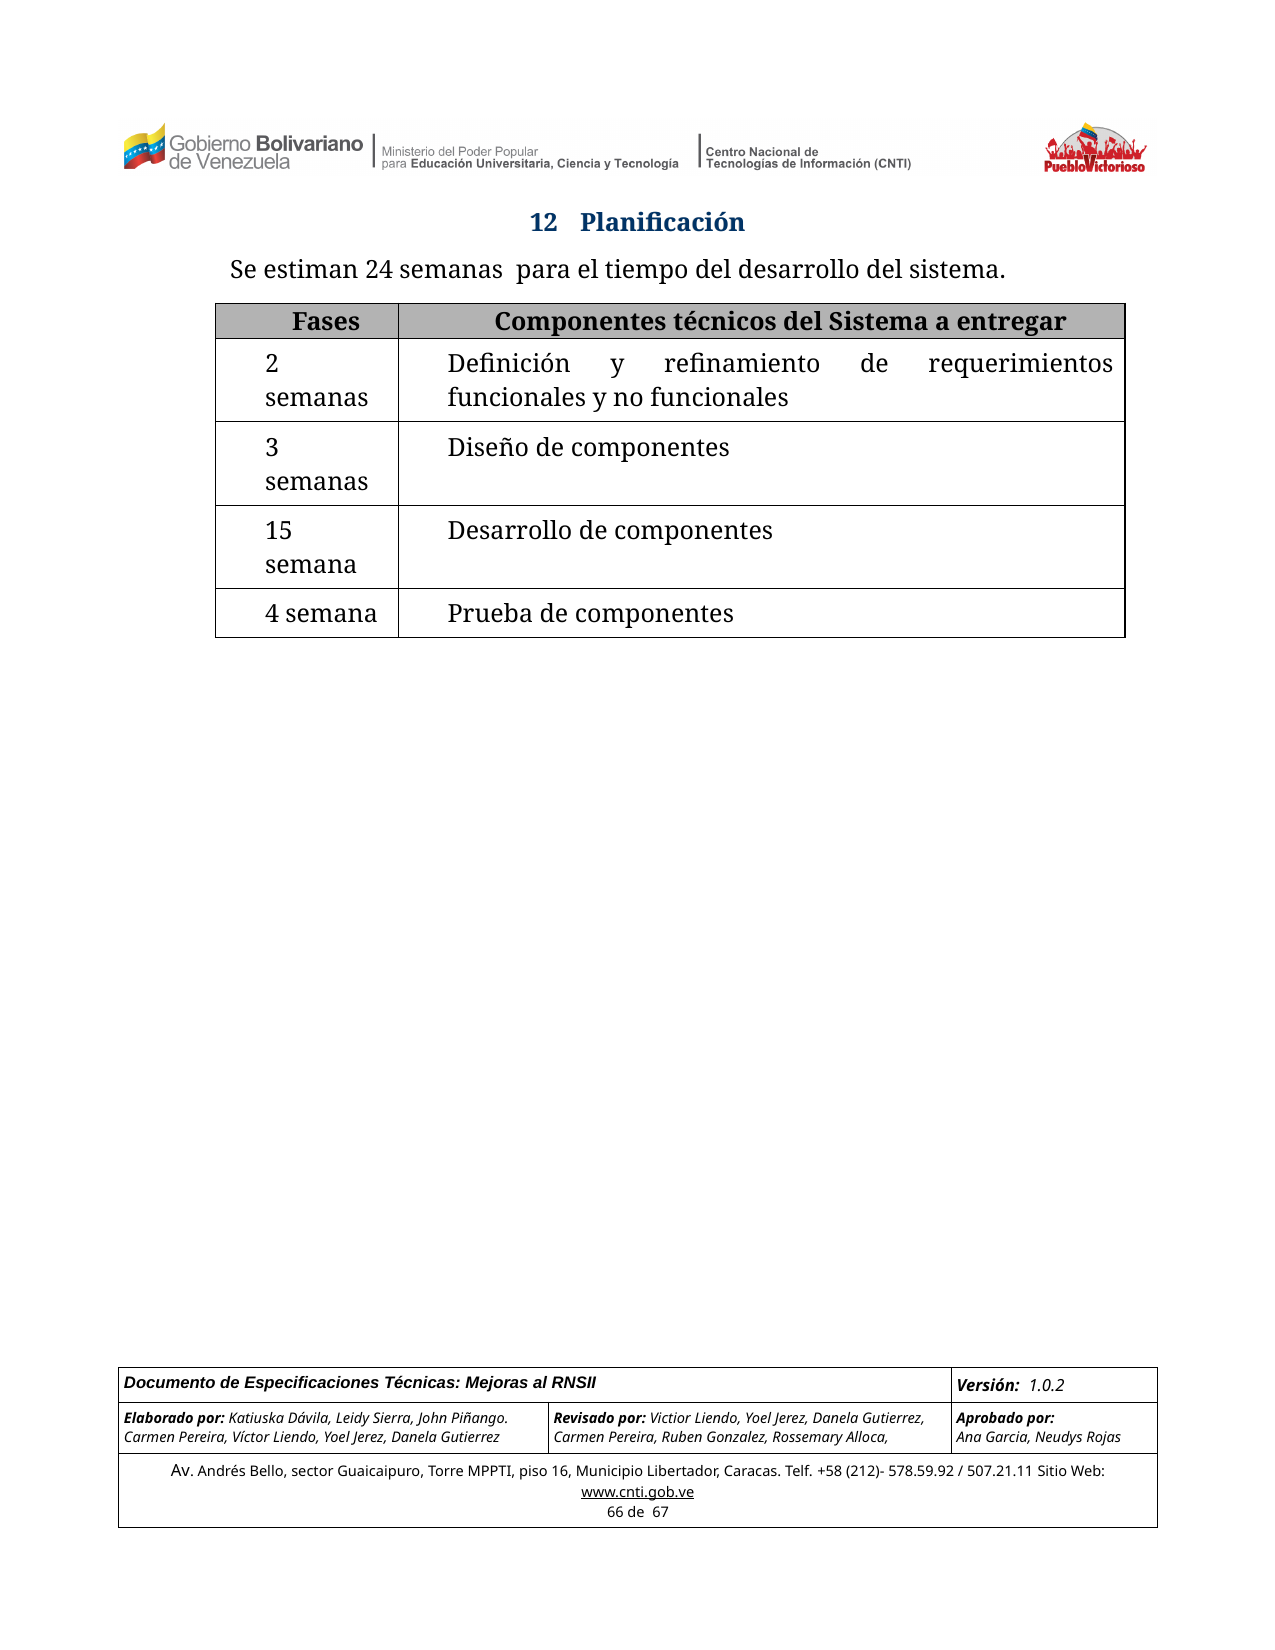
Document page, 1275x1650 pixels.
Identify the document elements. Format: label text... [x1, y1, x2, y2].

table_header Componentes técnicos del Sistema a entregar [399, 304, 1124, 338]
table_cell Desarrollo de componentes [399, 506, 1124, 588]
picture [118, 118, 1157, 176]
table_cell 15 semana [216, 506, 398, 588]
table_cell 3 semanas [216, 422, 398, 504]
table_cell Diseño de componentes [399, 422, 1124, 504]
list Se estiman 24 semanas para el tiempo del desarrollo del sistema. [192, 252, 1157, 286]
table_cell Prueba de componentes [399, 589, 1124, 637]
subtitle Planificación [118, 205, 1157, 239]
table_header Fases [216, 304, 398, 338]
table_cell Definición y refinamiento de requerimientos funcionales y no funcionales [399, 339, 1124, 421]
table_cell 4 semana [216, 589, 398, 637]
table_cell 2 semanas [216, 339, 398, 421]
